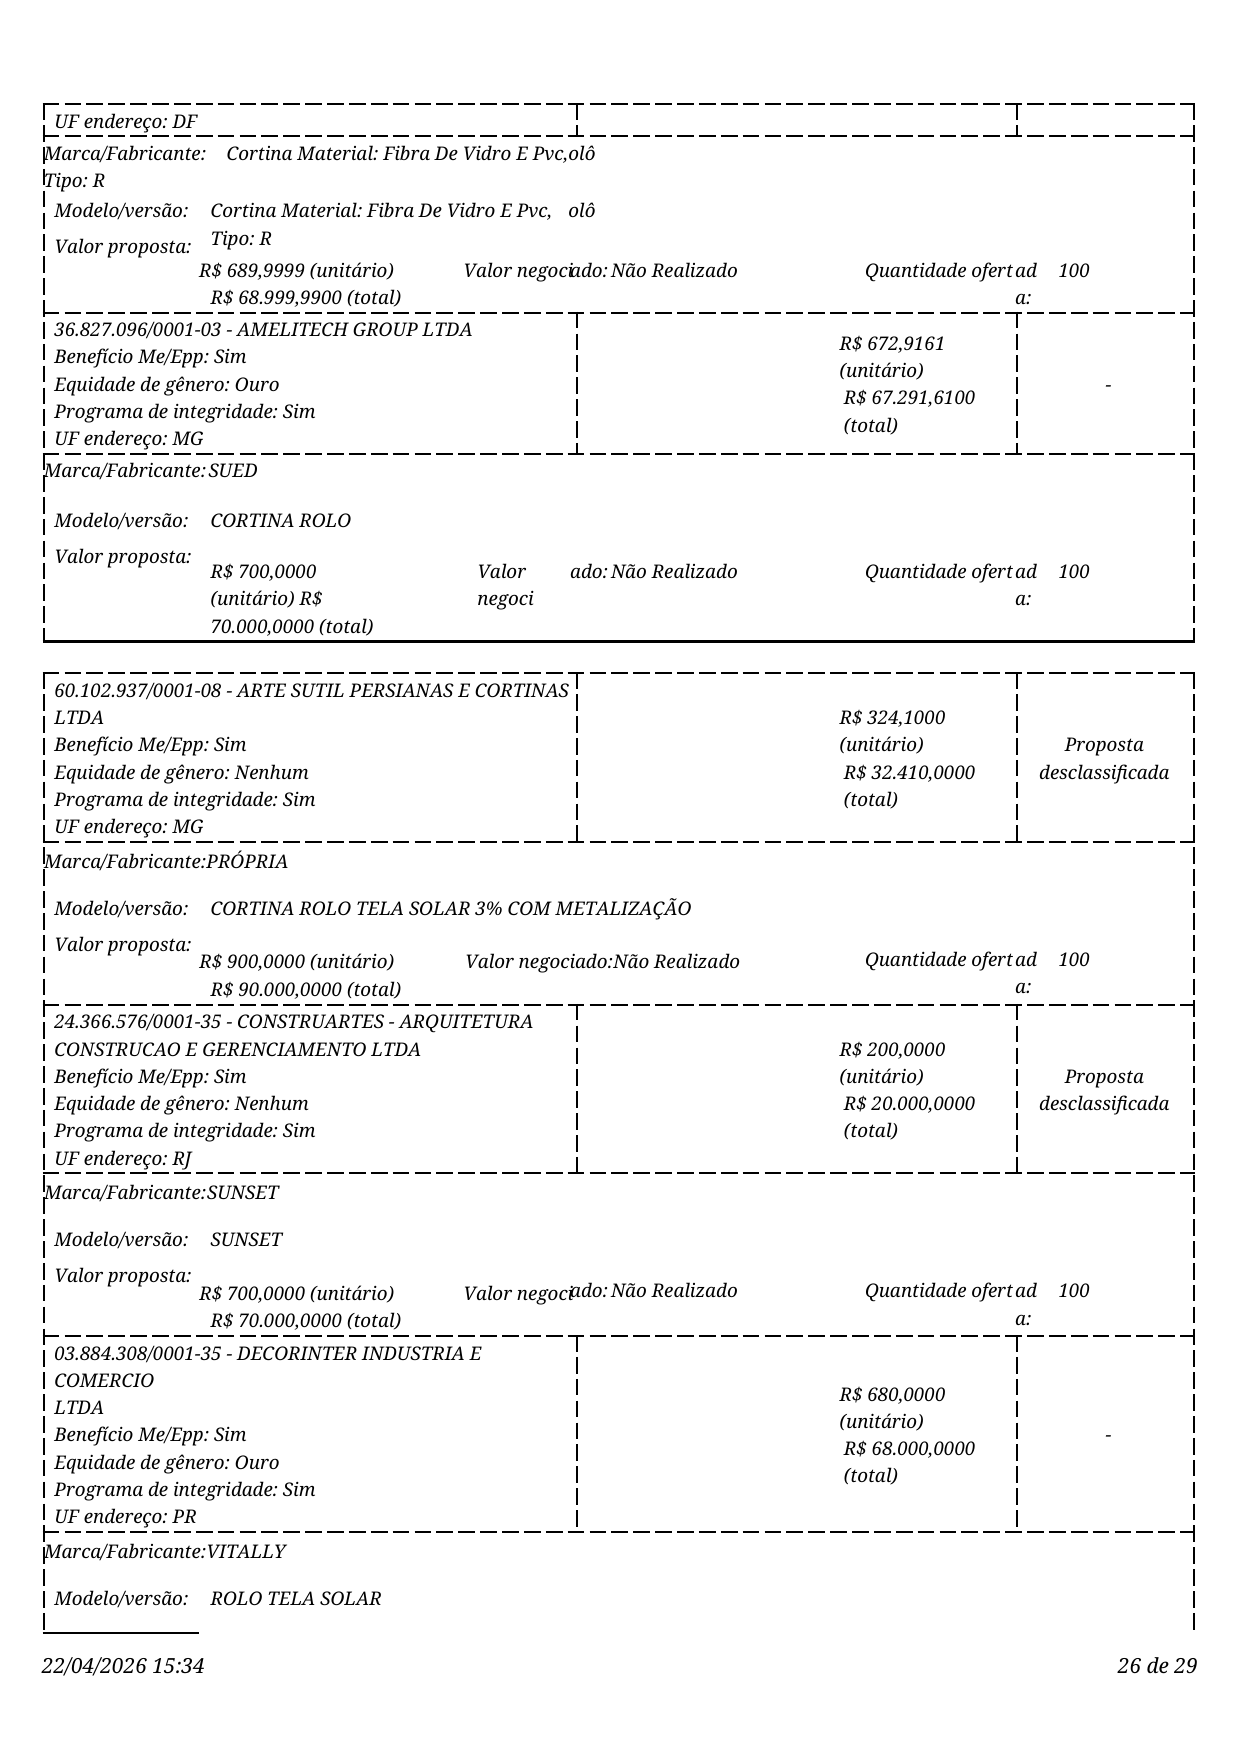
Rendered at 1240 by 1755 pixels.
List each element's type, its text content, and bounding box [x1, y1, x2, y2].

table_cell [477, 453, 577, 504]
table_cell [1017, 1335, 1101, 1531]
table_header [839, 103, 1017, 135]
table_cell Modelo/versão: Valor proposta: [44, 892, 199, 1004]
table_cell [1101, 1531, 1194, 1582]
table_cell [839, 453, 1017, 504]
table_cell [577, 1335, 839, 1531]
table_cell Quantidade ofert [839, 252, 1017, 312]
table_header [1017, 103, 1101, 135]
table_cell [1101, 1582, 1194, 1632]
table_cell [1017, 504, 1101, 553]
table_cell Cortina Material: Fibra De Vidro E Pvc, Tipo: R [199, 195, 577, 252]
table_cell CORTINA ROLO [199, 504, 477, 553]
table_cell [1017, 195, 1101, 252]
table_cell Marca/Fabricante: VITALLY [44, 1531, 577, 1582]
table_cell [1017, 1224, 1194, 1273]
table_cell ado: Não Realizado [577, 252, 839, 312]
table_cell Modelo/versão: [44, 1582, 199, 1632]
table_cell [1101, 195, 1194, 252]
table_header - [1101, 103, 1194, 135]
table_cell [1017, 841, 1194, 892]
table_cell Modelo/versão: Valor proposta: [44, 1224, 199, 1335]
table_cell [1017, 312, 1101, 453]
table_cell [839, 1224, 1017, 1273]
table_header 60.102.937/0001-08 - ARTE SUTIL PERSIANAS E CORTINAS LTDA Benefício Me/Epp: Sim Equidade de gênero: Nenhum Programa de integridade: Sim UF endereço: MG [44, 672, 577, 841]
table_cell Marca/Fabricante: SUNSET [44, 1172, 577, 1224]
table_cell R$ 700,0000 (unitário) R$ 70.000,0000 (total) [199, 554, 477, 640]
table_cell [1017, 453, 1101, 504]
table_cell - [1101, 1335, 1194, 1531]
table_cell [477, 312, 577, 453]
table_cell [1101, 252, 1194, 312]
table_cell olô [577, 135, 839, 195]
table_cell Proposta desclassificada [1017, 1004, 1194, 1172]
table_cell CORTINA ROLO TELA SOLAR 3% COM METALIZAÇÃO [199, 892, 839, 942]
table_cell [1017, 892, 1194, 942]
table_cell [577, 1224, 839, 1273]
table_cell [839, 504, 1017, 553]
table_cell Quantidade ofert [839, 554, 1017, 640]
table_cell Modelo/versão: Valor proposta: [44, 195, 199, 312]
table_header [577, 672, 839, 841]
table_cell [1101, 135, 1194, 195]
table_cell 100 [1048, 252, 1101, 312]
table_cell ROLO TELA SOLAR [199, 1582, 577, 1632]
table_cell [839, 1582, 1017, 1632]
table_cell Quantidade ofert [839, 1273, 1017, 1335]
table_cell R$ 689,9999 (unitário) Valor negoci R$ 68.999,9900 (total) [199, 252, 577, 312]
table_cell [577, 1531, 839, 1582]
table_cell 100 [1048, 1273, 1194, 1335]
table_cell 36.827.096/0001-03 - AMELITECH GROUP LTDA Benefício Me/Epp: Sim Equidade de gênero: Ouro Programa de integridade: Sim UF endereço: MG [44, 312, 477, 453]
table_cell ada: [1017, 554, 1048, 640]
table_cell R$ 200,0000 (unitário) R$ 20.000,0000 (total) [839, 1004, 1017, 1172]
table_cell Valor negoci [477, 554, 577, 640]
table_cell [1017, 1172, 1194, 1224]
table_cell [839, 195, 1017, 252]
table_cell [577, 453, 839, 504]
table_cell - [1101, 312, 1194, 453]
table_cell ada: [1017, 252, 1048, 312]
table_cell R$ 672,9161 (unitário) R$ 67.291,6100 (total) [839, 312, 1017, 453]
table_header [577, 103, 839, 135]
table_cell [839, 1172, 1017, 1224]
table_cell 100 [1048, 554, 1101, 640]
table_cell Marca/Fabricante: Cortina Material: Fibra De Vidro E Pvc, Tipo: R [44, 135, 577, 195]
table_cell ado: Não Realizado [577, 1273, 839, 1335]
table_cell [1017, 1582, 1101, 1632]
table_cell [577, 312, 839, 453]
table_cell [839, 1531, 1017, 1582]
table_cell Marca/Fabricante: PRÓPRIA [44, 841, 839, 892]
table_cell [1017, 135, 1101, 195]
table_cell [839, 135, 1017, 195]
table_cell [577, 1582, 839, 1632]
table_cell [839, 892, 1017, 942]
table_cell Marca/Fabricante: SUED [44, 453, 477, 504]
table_cell [577, 504, 839, 553]
table_cell [477, 504, 577, 553]
table_cell [1101, 554, 1194, 640]
table_cell Modelo/versão: Valor proposta: [44, 504, 199, 640]
table_cell Quantidade ofert [839, 942, 1017, 1004]
table_cell [839, 841, 1017, 892]
table_cell R$ 680,0000 (unitário) R$ 68.000,0000 (total) [839, 1335, 1017, 1531]
table_cell olô [577, 195, 839, 252]
table_cell ada: [1017, 942, 1048, 1004]
table_cell 03.884.308/0001-35 - DECORINTER INDUSTRIA E COMERCIO LTDA Benefício Me/Epp: Sim Equidade de gênero: Ouro Programa de integridade: Sim UF endereço: PR [44, 1335, 577, 1531]
table_cell [577, 1004, 839, 1172]
table_cell SUNSET [199, 1224, 577, 1273]
table_cell ado: Não Realizado [577, 554, 839, 640]
table_cell R$ 900,0000 (unitário) Valor negociado: Não Realizado R$ 90.000,0000 (total) [199, 942, 839, 1004]
table_cell ada: [1017, 1273, 1048, 1335]
table_header Proposta desclassificada [1017, 672, 1194, 841]
table_cell [1101, 504, 1194, 553]
table_cell [577, 1172, 839, 1224]
table_cell [1017, 1531, 1101, 1582]
table_cell 24.366.576/0001-35 - CONSTRUARTES - ARQUITETURA CONSTRUCAO E GERENCIAMENTO LTDA Benefício Me/Epp: Sim Equidade de gênero: Nenhum Programa de integridade: Sim UF endereço: RJ [44, 1004, 577, 1172]
table_cell 100 [1048, 942, 1194, 1004]
table_header R$ 324,1000 (unitário) R$ 32.410,0000 (total) [839, 672, 1017, 841]
table_cell [1101, 453, 1194, 504]
table_cell R$ 700,0000 (unitário) Valor negoci R$ 70.000,0000 (total) [199, 1273, 577, 1335]
table_header UF endereço: DF [44, 103, 577, 135]
